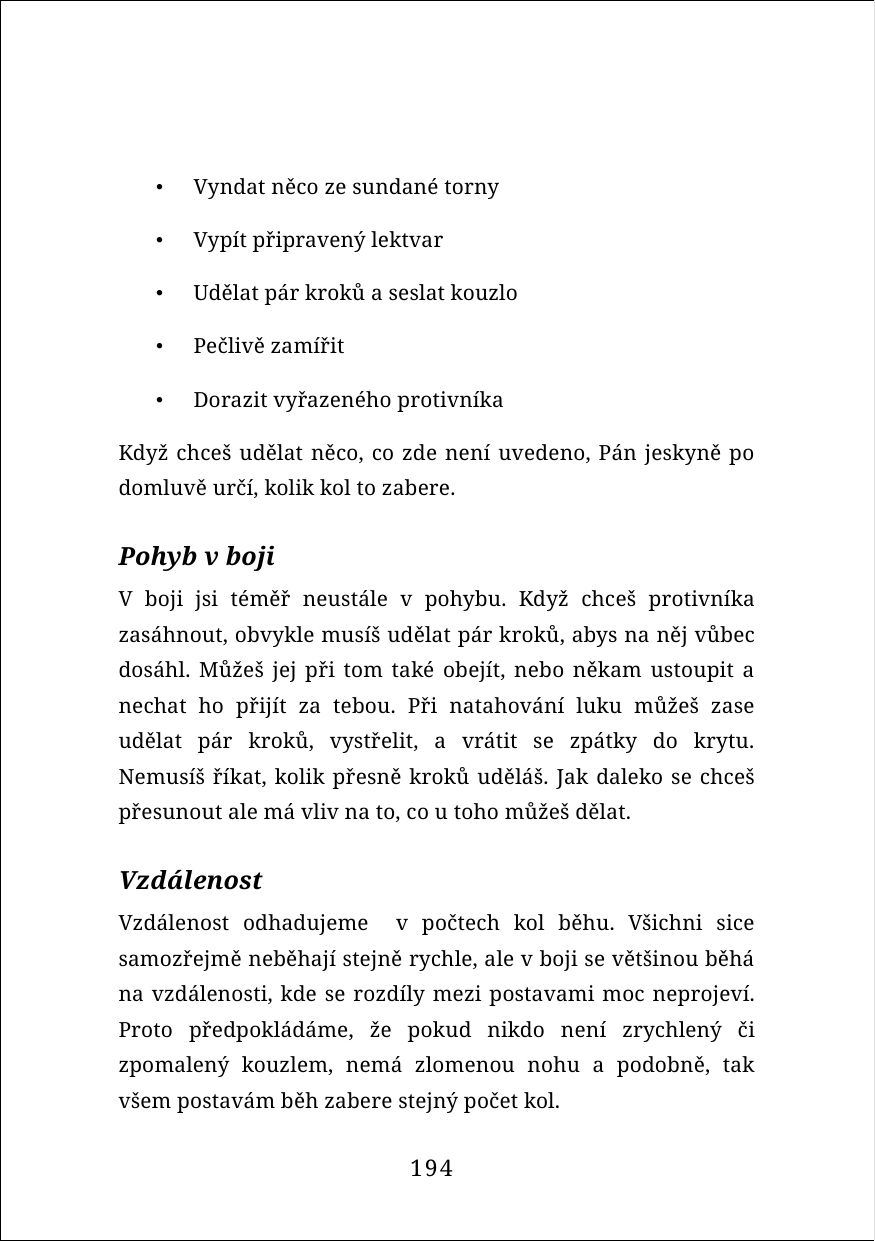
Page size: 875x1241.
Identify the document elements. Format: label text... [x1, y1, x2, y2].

list Vyndat něco ze sundané torny [156, 172, 756, 200]
subtitle Vzdálenost [118, 862, 756, 896]
text V boji jsi téměř neustále v pohybu. Když chceš protivníka zasáhnout, obvykle musíš udělat pár kroků, abys na něj vůbec dosáhl. Můžeš jej při tom také obejít, nebo někam ustoupit a nechat ho přijít za tebou. Při natahování luku můžeš zase udělat pár kroků, vystřelit, a vrátit se zpátky do krytu. Nemusíš říkat, kolik přesně kroků uděláš. Jak daleko se chceš přesunout ale má vliv na to, co u toho můžeš dělat. [118, 584, 756, 826]
list Dorazit vyřazeného protivníka [156, 385, 756, 413]
text Vzdálenost odhadujeme v počtech kol běhu. Všichni sice samozřejmě neběhají stejně rychle, ale v boji se většinou běhá na vzdálenosti, kde se rozdíly mezi postavami moc neprojeví. Proto předpokládáme, že pokud nikdo není zrychlený či zpomalený kouzlem, nemá zlomenou nohu a podobně, tak všem postavám běh zabere stejný počet kol. [118, 908, 756, 1114]
list Vypít připravený lektvar [156, 225, 756, 253]
text Když chceš udělat něco, co zde není uvedeno, Pán jeskyně po domluvě určí, kolik kol to zabere. [118, 438, 756, 502]
subtitle Pohyb v boji [118, 538, 756, 572]
list Pečlivě zamířit [156, 331, 756, 360]
list Udělat pár kroků a seslat kouzlo [156, 278, 756, 307]
